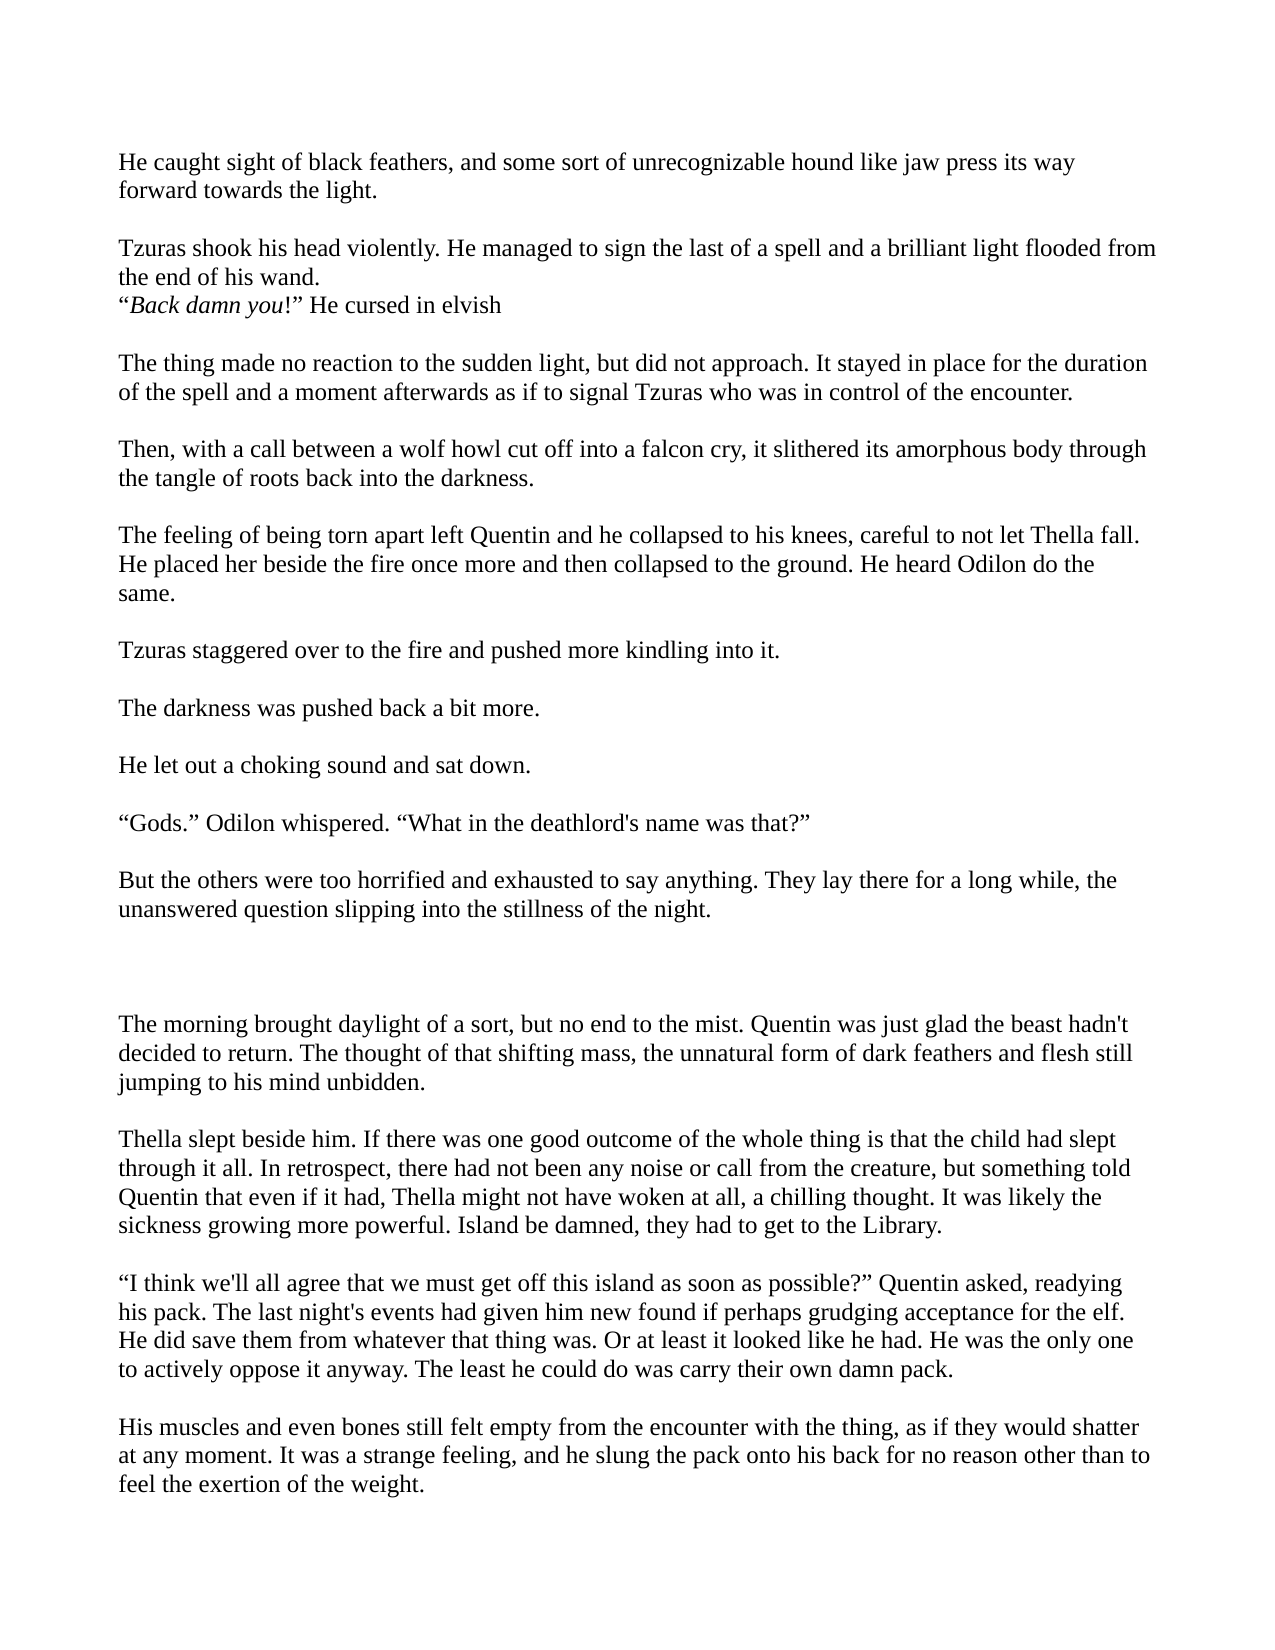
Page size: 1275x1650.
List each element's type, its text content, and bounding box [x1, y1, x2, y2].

text Tzuras shook his head violently. He managed to sign the last of a spell and a brilliant light flooded from the end of his wand. [118, 233, 1157, 291]
text The thing made no reaction to the sudden light, but did not approach. It stayed in place for the duration of the spell and a moment afterwards as if to signal Tzuras who was in control of the encounter. [118, 348, 1157, 406]
text Then, with a call between a wolf howl cut off into a falcon cry, it slithered its amorphous body through the tangle of roots back into the darkness. [118, 434, 1157, 492]
text The darkness was pushed back a bit more. [118, 693, 1157, 722]
text “Back damn you!” He cursed in elvish [118, 291, 1157, 319]
text But the others were too horrified and exhausted to say anything. They lay there for a long while, the unanswered question slipping into the stillness of the night. [118, 866, 1157, 923]
text The morning brought daylight of a sort, but no end to the mist. Quentin was just glad the beast hadn't decided to return. The thought of that shifting mass, the unnatural form of dark feathers and flesh still jumping to his mind unbidden. [118, 1009, 1157, 1096]
text Tzuras staggered over to the fire and pushed more kindling into it. [118, 636, 1157, 664]
text He caught sight of black feathers, and some sort of unrecognizable hound like jaw press its way forward towards the light. [118, 147, 1157, 204]
text His muscles and even bones still felt empty from the encounter with the thing, as if they would shatter at any moment. It was a strange feeling, and he slung the pack onto his back for no reason other than to feel the exertion of the weight. [118, 1412, 1157, 1498]
text “Gods.” Odilon whispered. “What in the deathlord's name was that?” [118, 808, 1157, 837]
text The feeling of being torn apart left Quentin and he collapsed to his knees, careful to not let Thella fall. He placed her beside the fire once more and then collapsed to the ground. He heard Odilon do the same. [118, 521, 1157, 607]
text “I think we'll all agree that we must get off this island as soon as possible?” Quentin asked, readying his pack. The last night's events had given him new found if perhaps grudging acceptance for the elf. He did save them from whatever that thing was. Or at least it looked like he had. He was the only one to actively oppose it anyway. The least he could do was carry their own damn pack. [118, 1268, 1157, 1383]
text Thella slept beside him. If there was one good outcome of the whole thing is that the child had slept through it all. In retrospect, there had not been any noise or call from the creature, but something told Quentin that even if it had, Thella might not have woken at all, a chilling thought. It was likely the sickness growing more powerful. Island be damned, they had to get to the Library. [118, 1124, 1157, 1239]
text He let out a choking sound and sat down. [118, 751, 1157, 779]
